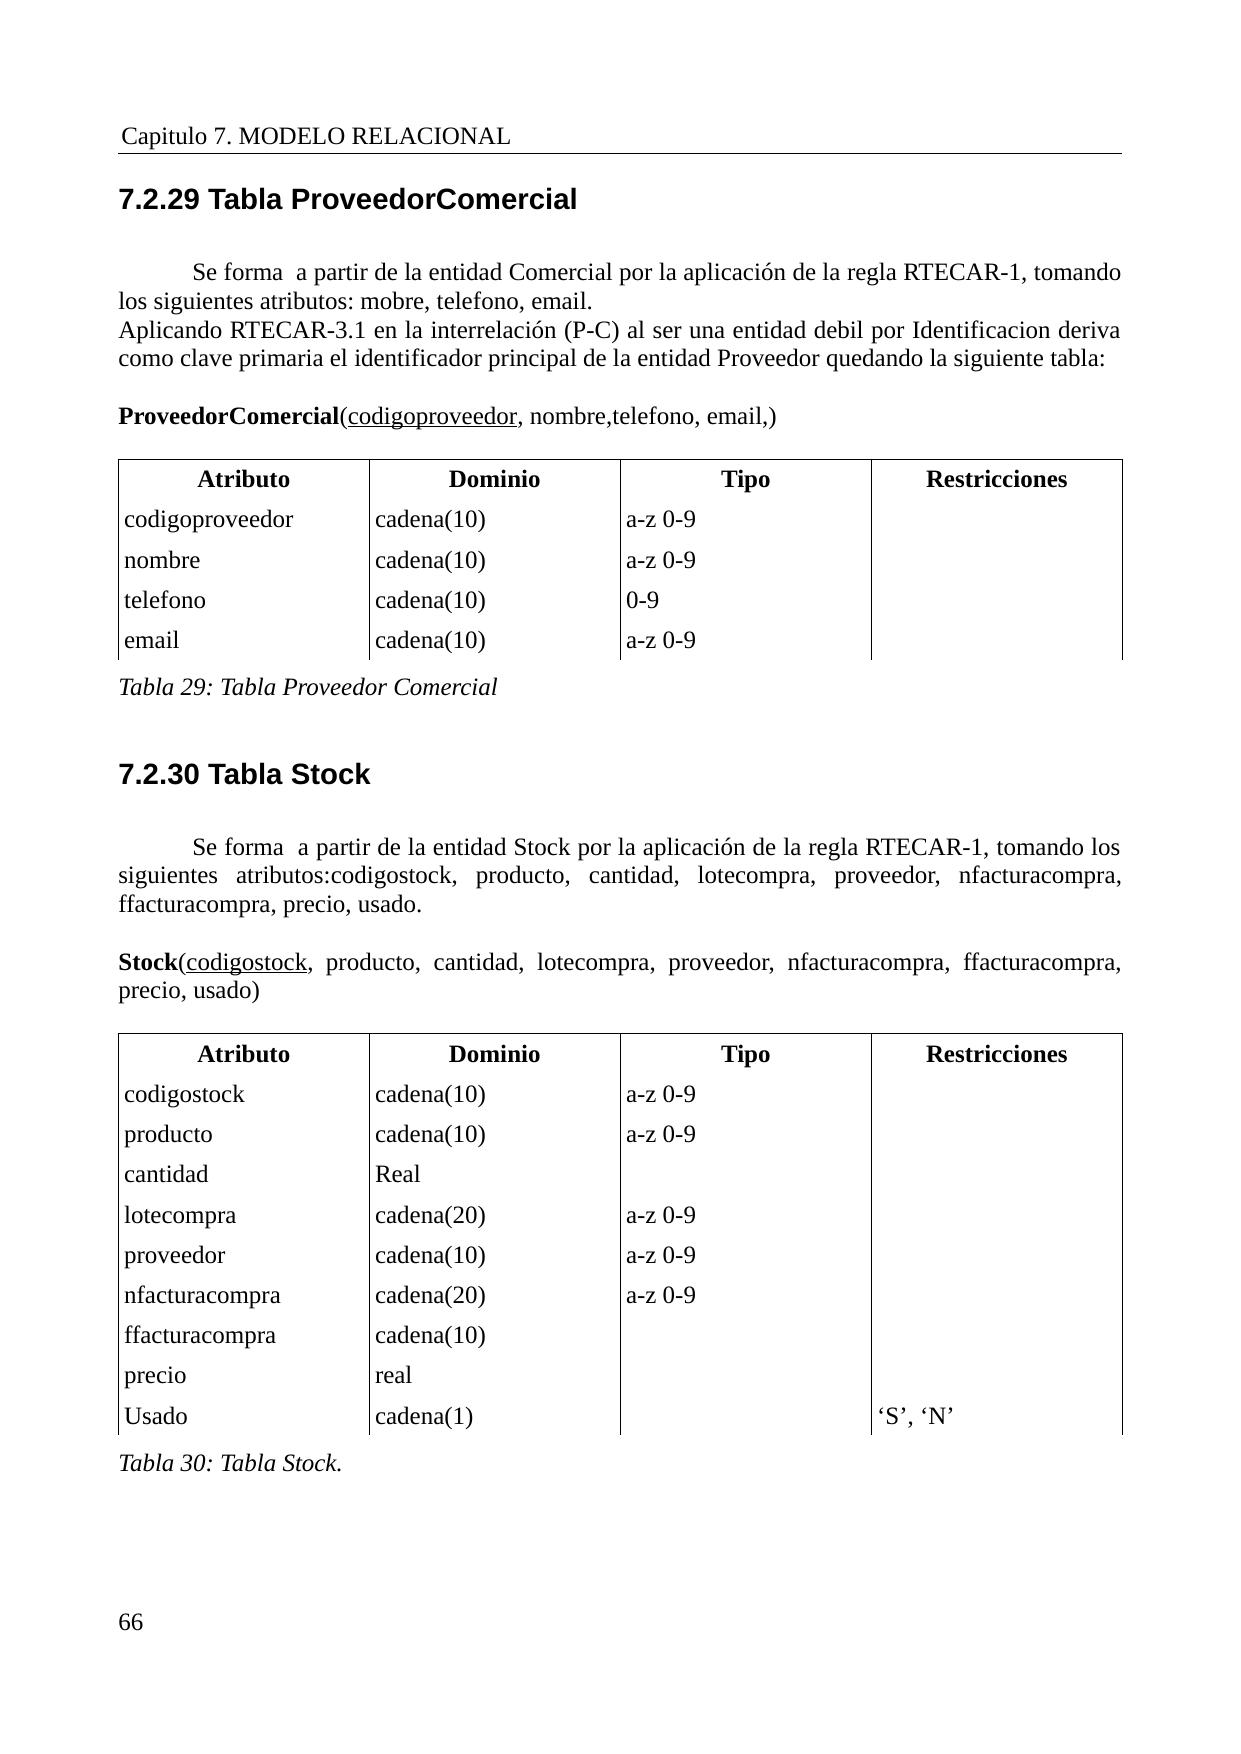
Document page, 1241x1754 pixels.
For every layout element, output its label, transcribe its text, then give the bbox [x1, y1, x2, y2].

table_cell [872, 499, 1122, 539]
table_cell cadena(10) [370, 1114, 620, 1154]
table_cell cadena(20) [370, 1194, 620, 1234]
text Se forma a partir de la entidad Comercial por la aplicación de la regla RTECAR-1, tomando los siguientes atributos: mobre, telefono, email. [118, 257, 1122, 315]
text ProveedorComercial(codigoproveedor, nombre,telefono, email,) [118, 401, 1122, 430]
table_cell codigoproveedor [119, 499, 369, 539]
table_header Dominio [370, 460, 620, 499]
table_cell a-z 0-9 [621, 1274, 871, 1314]
text Aplicando RTECAR-3.1 en la interrelación (P-C) al ser una entidad debil por Identificacion deriva como clave primaria el identificador principal de la entidad Proveedor quedando la siguiente tabla: [118, 315, 1122, 372]
table_cell cadena(10) [370, 579, 620, 619]
table_cell [621, 1355, 871, 1395]
table_cell ffacturacompra [119, 1315, 369, 1355]
table_cell cadena(20) [370, 1274, 620, 1314]
table_cell cantidad [119, 1154, 369, 1194]
table_header Tipo [621, 1034, 871, 1073]
table_cell cadena(1) [370, 1395, 620, 1435]
table_cell email [119, 620, 369, 660]
table_cell cadena(10) [370, 1315, 620, 1355]
table_cell telefono [119, 579, 369, 619]
text Stock(codigostock, producto, cantidad, lotecompra, proveedor, nfacturacompra, ffacturacompra, precio, usado) [118, 947, 1122, 1004]
table_header Restricciones [872, 460, 1122, 499]
table_cell a-z 0-9 [621, 1194, 871, 1234]
table_cell nfacturacompra [119, 1274, 369, 1314]
table_header Tipo [621, 460, 871, 499]
table_cell [872, 1114, 1122, 1154]
text Tabla 29: Tabla Proveedor Comercial [118, 672, 1122, 701]
table_cell cadena(10) [370, 539, 620, 579]
table_cell cadena(10) [370, 620, 620, 660]
table_cell ‘S’, ‘N’ [872, 1395, 1122, 1435]
table_header Dominio [370, 1034, 620, 1073]
subtitle 7.2.30 Tabla Stock [118, 757, 1122, 791]
table_cell a-z 0-9 [621, 620, 871, 660]
table_cell a-z 0-9 [621, 1073, 871, 1113]
table_header Restricciones [872, 1034, 1122, 1073]
table_cell [872, 620, 1122, 660]
table_cell nombre [119, 539, 369, 579]
table_cell Real [370, 1154, 620, 1194]
text Tabla 30: Tabla Stock. [118, 1448, 1122, 1476]
table_header Atributo [119, 460, 369, 499]
table_cell [872, 1355, 1122, 1395]
table_cell real [370, 1355, 620, 1395]
table_cell [621, 1395, 871, 1435]
table_cell [872, 1234, 1122, 1274]
table_cell [621, 1154, 871, 1194]
table_cell [872, 539, 1122, 579]
table_cell proveedor [119, 1234, 369, 1274]
table_cell lotecompra [119, 1194, 369, 1234]
table_cell cadena(10) [370, 499, 620, 539]
table_cell [872, 1315, 1122, 1355]
text Se forma a partir de la entidad Stock por la aplicación de la regla RTECAR-1, tomando los siguientes atributos:codigostock, producto, cantidad, lotecompra, proveedor, nfacturacompra, ffacturacompra, precio, usado. [118, 832, 1122, 918]
table_cell a-z 0-9 [621, 539, 871, 579]
table_cell Usado [119, 1395, 369, 1435]
table_header Atributo [119, 1034, 369, 1073]
table_cell a-z 0-9 [621, 1114, 871, 1154]
table_cell codigostock [119, 1073, 369, 1113]
table_cell [872, 1073, 1122, 1113]
table_cell a-z 0-9 [621, 1234, 871, 1274]
table_cell producto [119, 1114, 369, 1154]
table_cell [872, 579, 1122, 619]
table_cell [872, 1274, 1122, 1314]
table_cell [621, 1315, 871, 1355]
table_cell [872, 1194, 1122, 1234]
table_cell 0-9 [621, 579, 871, 619]
table_cell precio [119, 1355, 369, 1395]
table_cell cadena(10) [370, 1073, 620, 1113]
table_cell cadena(10) [370, 1234, 620, 1274]
table_cell [872, 1154, 1122, 1194]
subtitle 7.2.29 Tabla ProveedorComercial [118, 182, 1122, 216]
table_cell a-z 0-9 [621, 499, 871, 539]
